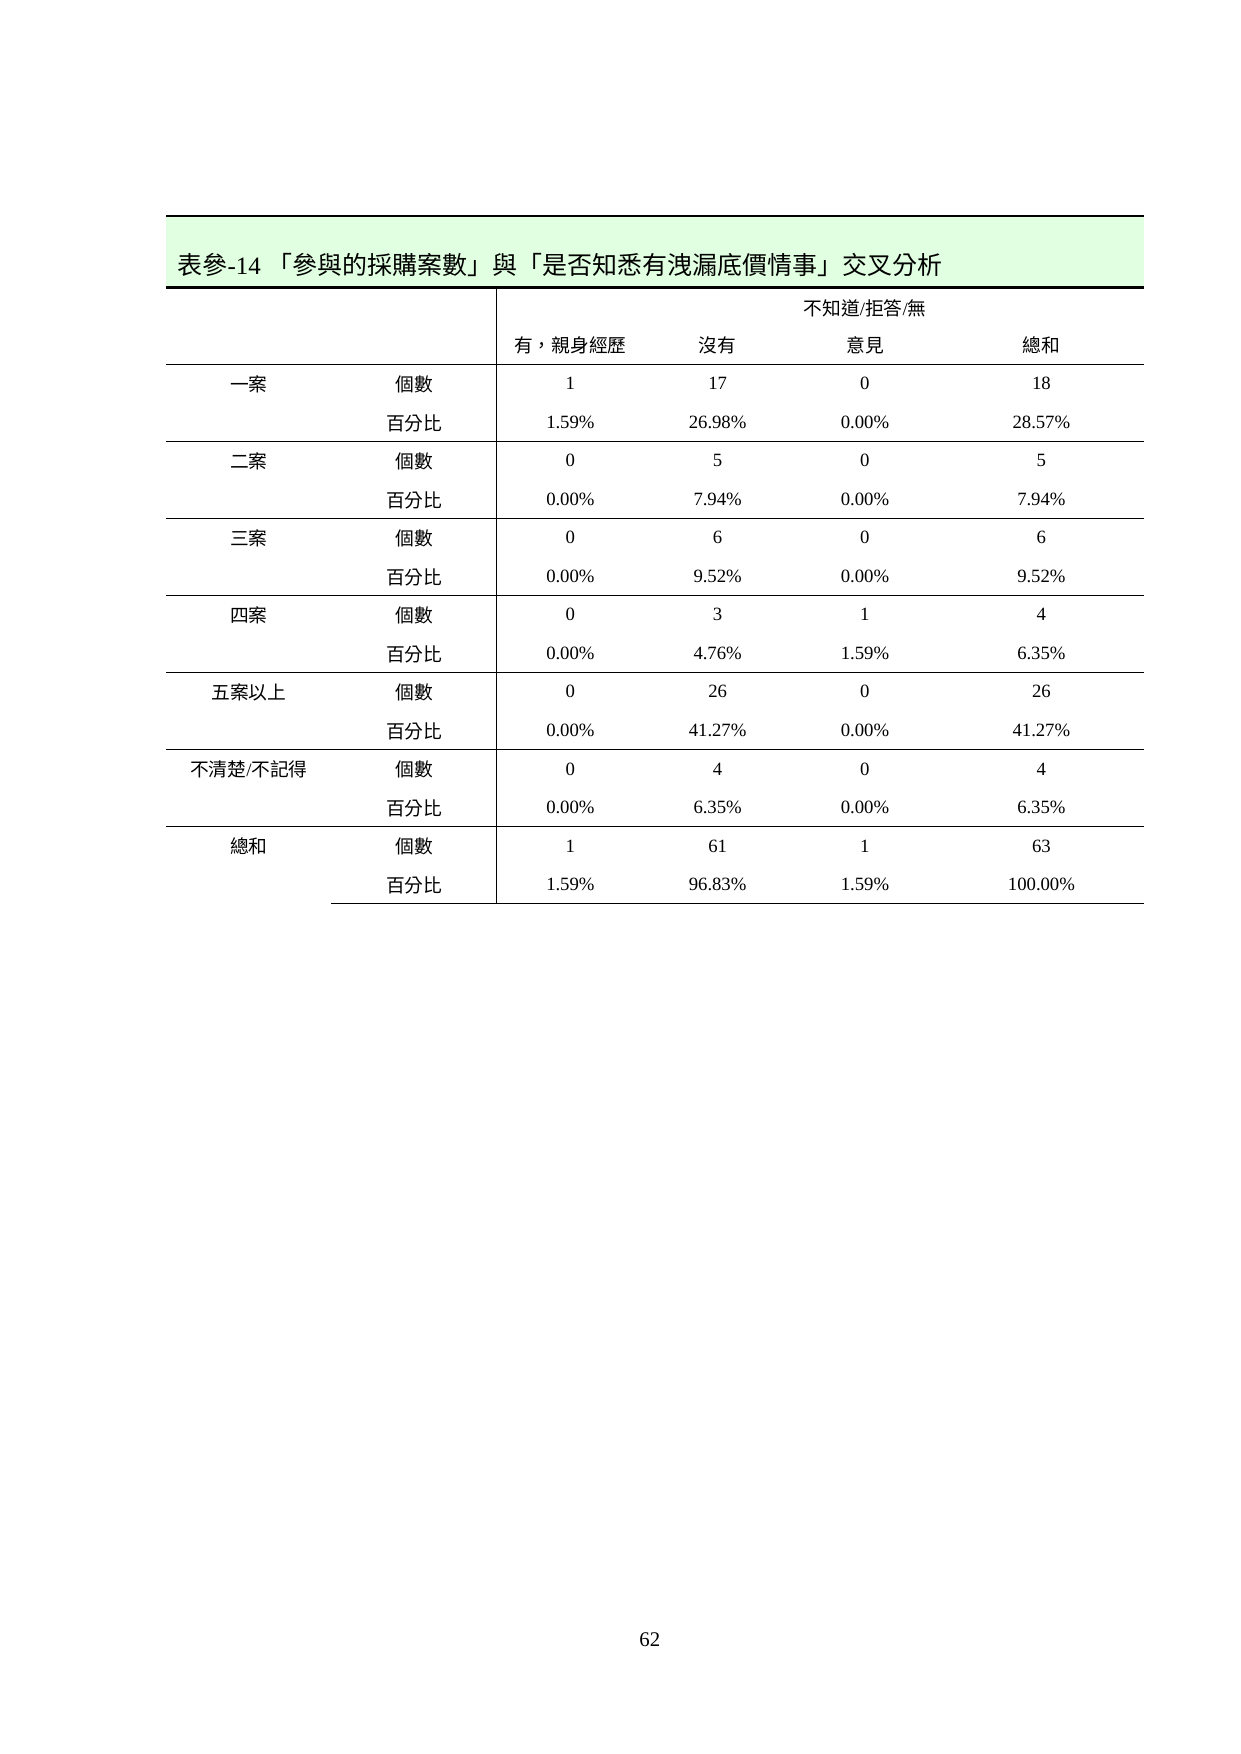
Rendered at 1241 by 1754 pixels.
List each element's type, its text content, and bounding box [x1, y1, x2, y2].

table_cell 0.00% [791, 556, 938, 595]
table_cell 總和 [166, 827, 331, 903]
table_cell 四案 [166, 596, 331, 672]
table_cell 0 [791, 519, 938, 556]
table_cell 4.76% [644, 633, 791, 672]
table_cell [331, 289, 496, 363]
table_cell 1 [791, 596, 938, 633]
table_cell 5 [644, 442, 791, 479]
table_cell 18 [938, 365, 1144, 402]
table_cell 總和 [938, 289, 1144, 363]
table_cell 1.59% [497, 402, 644, 441]
table_cell 26.98% [644, 402, 791, 441]
table_cell 個數 [331, 673, 496, 710]
table_cell 百分比 [331, 788, 496, 826]
table_cell 61 [644, 827, 791, 864]
table_cell 不知道/拒答/無意見 [791, 289, 938, 363]
table_cell 0.00% [791, 710, 938, 749]
table_cell [166, 289, 331, 363]
table_cell 6.35% [644, 788, 791, 826]
table_cell 3 [644, 596, 791, 633]
table_cell 7.94% [644, 479, 791, 518]
table_cell 6.35% [938, 788, 1144, 826]
table_cell 0 [791, 365, 938, 402]
table_cell 7.94% [938, 479, 1144, 518]
table_cell 0.00% [791, 479, 938, 518]
table_cell 0 [791, 442, 938, 479]
table_cell 0.00% [497, 556, 644, 595]
table_cell 1 [497, 365, 644, 402]
table_cell 41.27% [644, 710, 791, 749]
table_cell 9.52% [938, 556, 1144, 595]
table_cell 二案 [166, 442, 331, 518]
table_cell 百分比 [331, 402, 496, 441]
table_cell 0.00% [791, 788, 938, 826]
table_cell 0 [497, 673, 644, 710]
table_cell 個數 [331, 827, 496, 864]
table_cell 0 [497, 442, 644, 479]
table_cell 28.57% [938, 402, 1144, 441]
table_cell 4 [938, 750, 1144, 787]
table_cell 不清楚/不記得 [166, 750, 331, 826]
table_cell 個數 [331, 596, 496, 633]
table_cell 0 [497, 750, 644, 787]
table_cell 三案 [166, 519, 331, 595]
table_cell 0 [791, 750, 938, 787]
table_cell 6.35% [938, 633, 1144, 672]
table_cell 0.00% [791, 402, 938, 441]
table_cell 0.00% [497, 788, 644, 826]
table_cell 26 [938, 673, 1144, 710]
table_header 表參-14 「參與的採購案數」與「是否知悉有洩漏底價情事」交叉分析 [166, 217, 1144, 286]
table_cell 0 [791, 673, 938, 710]
table_cell 96.83% [644, 865, 791, 903]
table_cell 9.52% [644, 556, 791, 595]
table_cell 個數 [331, 442, 496, 479]
table_cell 1.59% [791, 633, 938, 672]
table_cell 6 [938, 519, 1144, 556]
table_cell 26 [644, 673, 791, 710]
table_cell 0.00% [497, 710, 644, 749]
table_cell 0 [497, 519, 644, 556]
table_cell 個數 [331, 750, 496, 787]
table_cell 百分比 [331, 556, 496, 595]
table_cell 100.00% [938, 865, 1144, 903]
table_cell 4 [938, 596, 1144, 633]
table_cell 0.00% [497, 633, 644, 672]
table_cell 1 [791, 827, 938, 864]
table_cell 6 [644, 519, 791, 556]
table_cell 41.27% [938, 710, 1144, 749]
table_cell 百分比 [331, 710, 496, 749]
table_cell 63 [938, 827, 1144, 864]
table_cell 4 [644, 750, 791, 787]
table_cell 百分比 [331, 865, 496, 903]
table_cell 五案以上 [166, 673, 331, 749]
table_cell 百分比 [331, 479, 496, 518]
table_cell 沒有 [644, 289, 791, 363]
table_cell 一案 [166, 365, 331, 441]
table_cell 1.59% [791, 865, 938, 903]
table_cell 個數 [331, 365, 496, 402]
table_cell 0 [497, 596, 644, 633]
table_cell 1.59% [497, 865, 644, 903]
table_cell 有，親身經歷 [497, 289, 644, 363]
table_cell 百分比 [331, 633, 496, 672]
table_cell 1 [497, 827, 644, 864]
table_cell 0.00% [497, 479, 644, 518]
table_cell 17 [644, 365, 791, 402]
table_cell 個數 [331, 519, 496, 556]
table_cell 5 [938, 442, 1144, 479]
